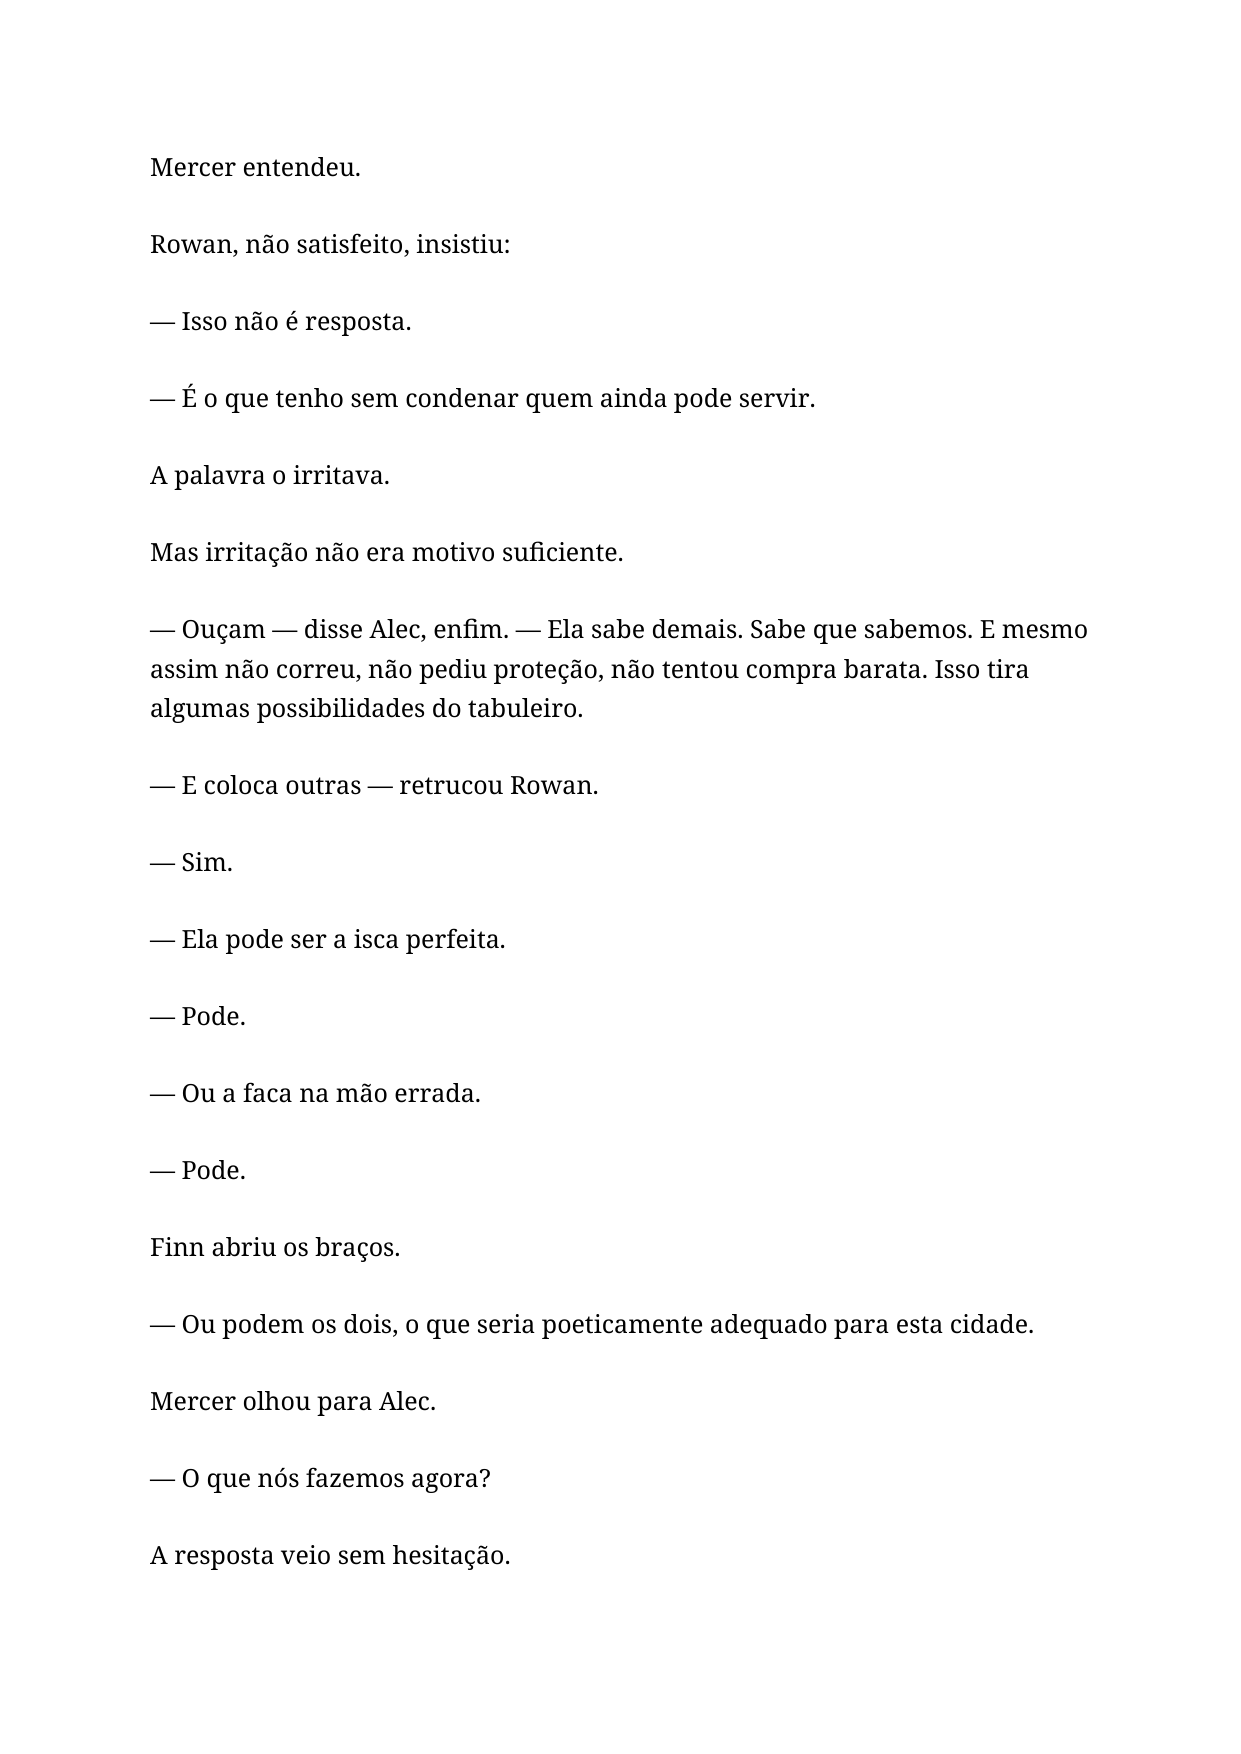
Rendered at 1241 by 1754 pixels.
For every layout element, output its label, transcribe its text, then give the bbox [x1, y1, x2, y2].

text — Ou podem os dois, o que seria poeticamente adequado para esta cidade. [150, 1307, 1090, 1341]
text — Pode. [150, 999, 1090, 1033]
text — Ou a faca na mão errada. [150, 1076, 1090, 1110]
text Mercer olhou para Alec. [150, 1384, 1090, 1418]
text Finn abriu os braços. [150, 1230, 1090, 1264]
text Mas irritação não era motivo suficiente. [150, 535, 1090, 569]
text — Ela pode ser a isca perfeita. [150, 922, 1090, 956]
text — Sim. [150, 845, 1090, 879]
text Rowan, não satisfeito, insistiu: [150, 227, 1090, 261]
text — Pode. [150, 1153, 1090, 1187]
text A resposta veio sem hesitação. [150, 1538, 1090, 1572]
text — O que nós fazemos agora? [150, 1461, 1090, 1495]
text A palavra o irritava. [150, 458, 1090, 492]
text Mercer entendeu. [150, 150, 1090, 184]
text — É o que tenho sem condenar quem ainda pode servir. [150, 381, 1090, 415]
text — Ouçam — disse Alec, enfim. — Ela sabe demais. Sabe que sabemos. E mesmo assim não correu, não pediu proteção, não tentou compra barata. Isso tira algumas possibilidades do tabuleiro. [150, 612, 1090, 725]
text — Isso não é resposta. [150, 304, 1090, 338]
text — E coloca outras — retrucou Rowan. [150, 768, 1090, 802]
